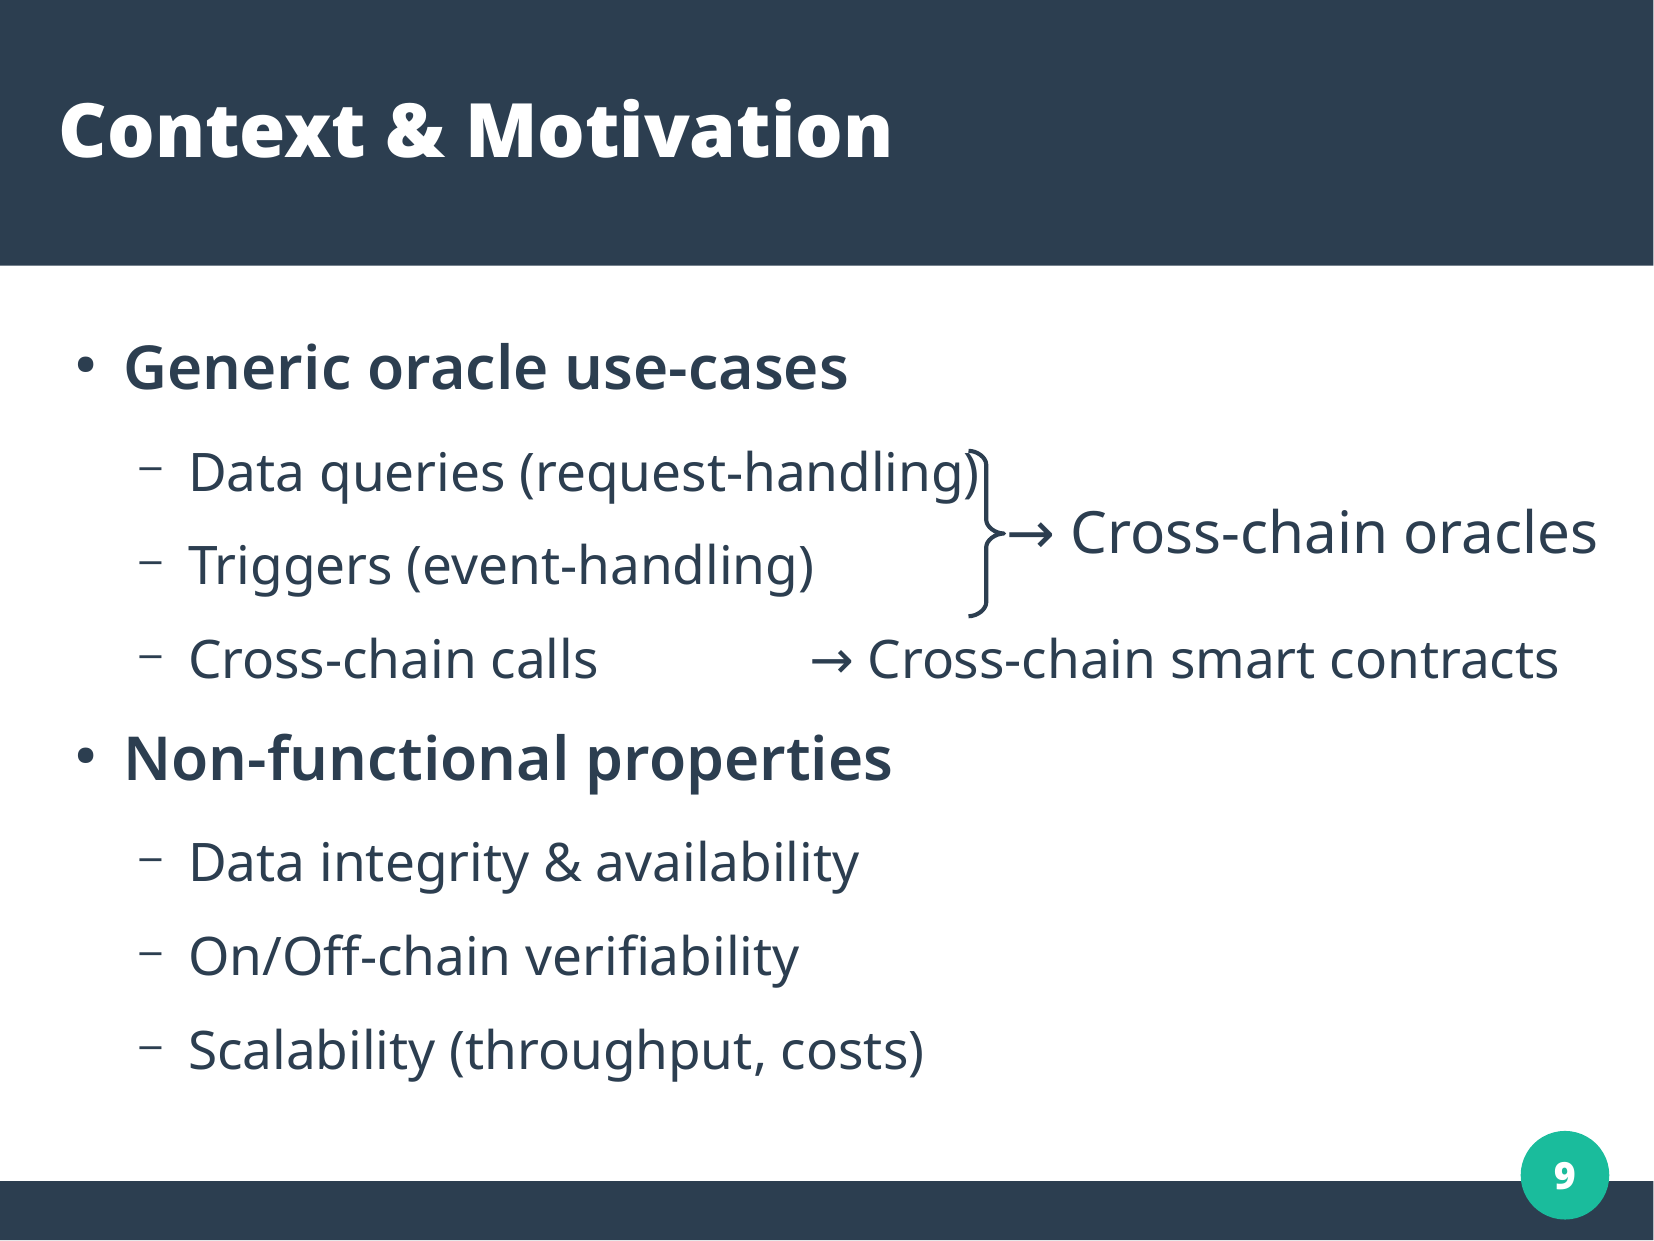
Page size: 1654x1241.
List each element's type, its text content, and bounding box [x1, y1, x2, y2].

text_box → Cross-chain oracles [992, 484, 1542, 573]
list Generic oracle use-cases Data queries (request-handling) Triggers (event-handling) Cross-chain calls → Cross-chain smart contracts Non-functional properties Data integrity & availability On/Off-chain verifiability Scalability (throughput, costs) [59, 324, 1595, 1152]
title Context & Motivation [59, 49, 1595, 207]
